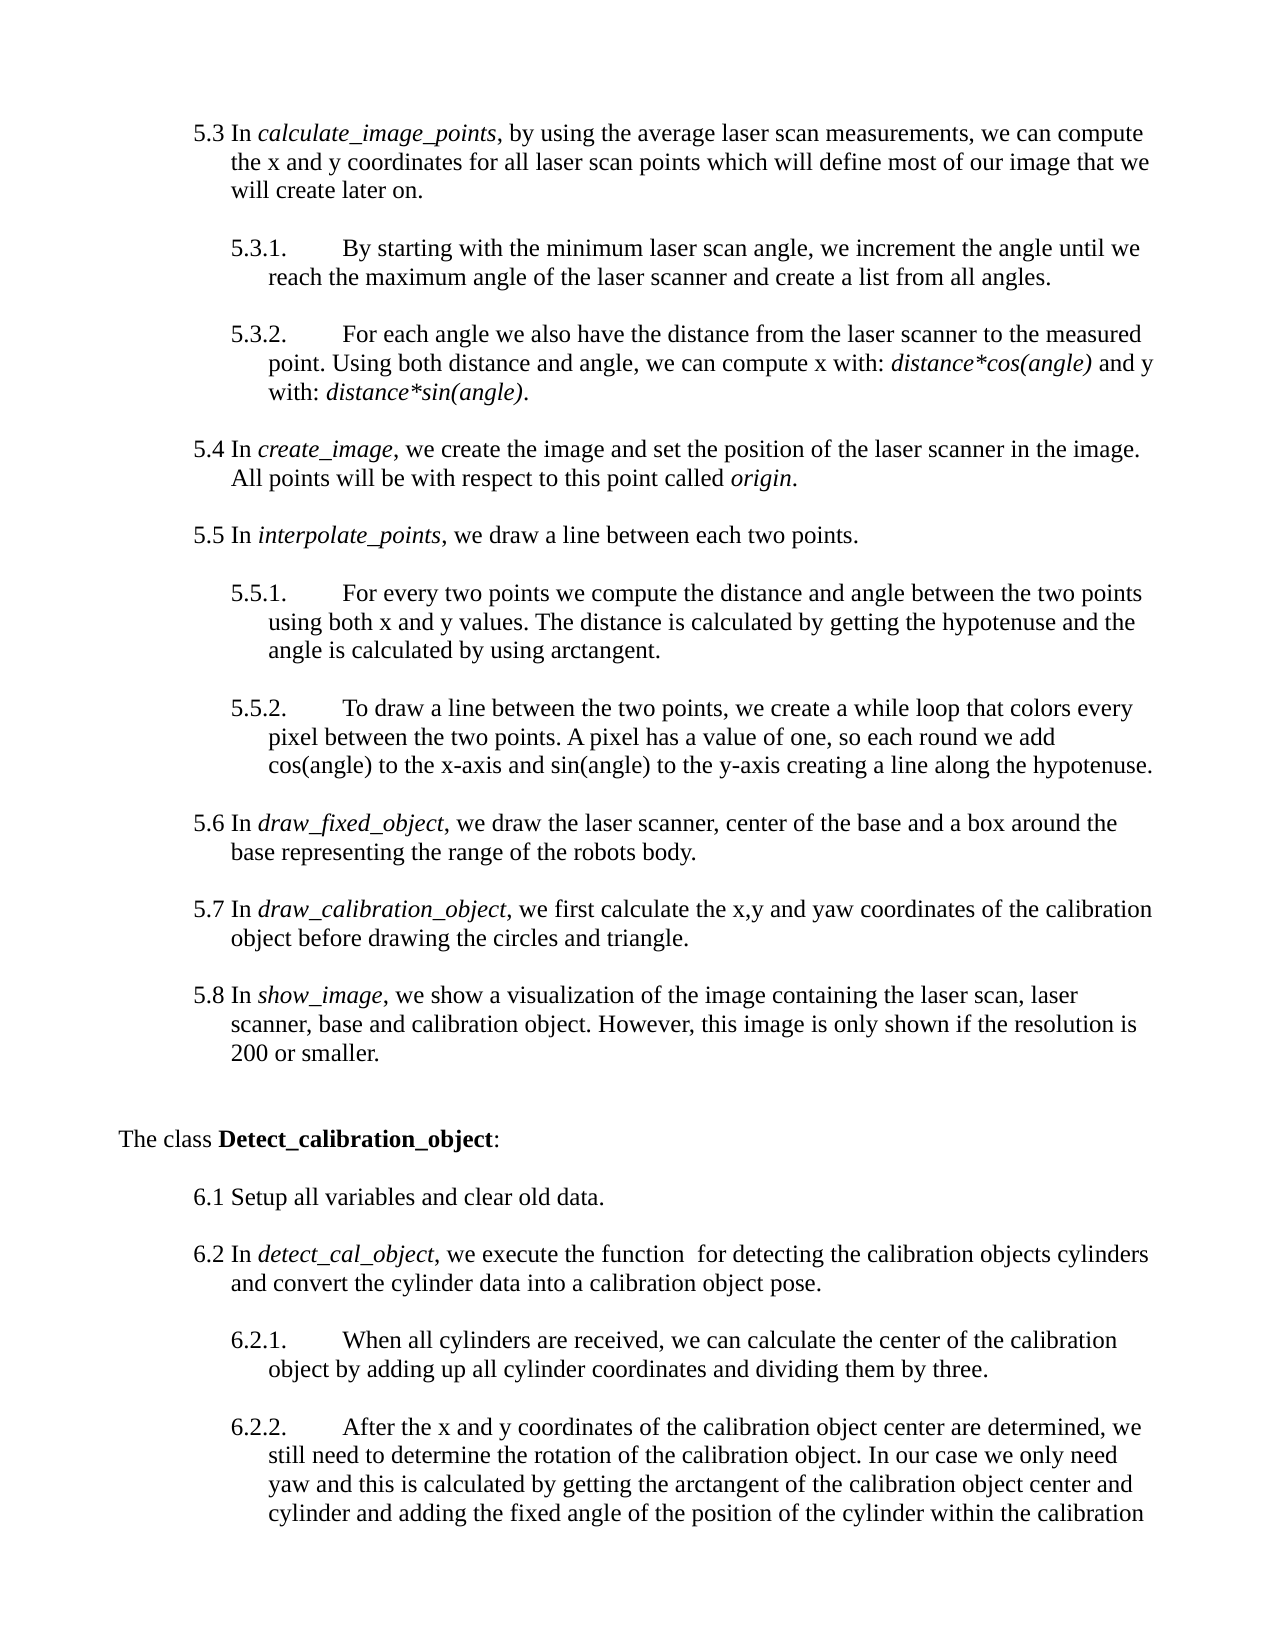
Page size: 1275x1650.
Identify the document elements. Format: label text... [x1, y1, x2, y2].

list After the x and y coordinates of the calibration object center are determined, we still need to determine the rotation of the calibration object. In our case we only need yaw and this is calculated by getting the arctangent of the calibration object center and cylinder and adding the fixed angle of the position of the cylinder within the calibration [231, 1412, 1157, 1527]
list In detect_cal_object, we execute the function for detecting the calibration objects cylinders and convert the cylinder data into a calibration object pose. [193, 1239, 1157, 1297]
list For each angle we also have the distance from the laser scanner to the measured point. Using both distance and angle, we can compute x with: distance*cos(angle) and y with: distance*sin(angle). [231, 319, 1157, 406]
list In calculate_image_points, by using the average laser scan measurements, we can compute the x and y coordinates for all laser scan points which will define most of our image that we will create later on. [193, 118, 1157, 204]
list By starting with the minimum laser scan angle, we increment the angle until we reach the maximum angle of the laser scanner and create a list from all angles. [231, 233, 1157, 291]
list For every two points we compute the distance and angle between the two points using both x and y values. The distance is calculated by getting the hypotenuse and the angle is calculated by using arctangent. [231, 578, 1157, 664]
list In draw_calibration_object, we first calculate the x,y and yaw coordinates of the calibration object before drawing the circles and triangle. [193, 894, 1157, 952]
list To draw a line between the two points, we create a while loop that colors every pixel between the two points. A pixel has a value of one, so each round we add cos(angle) to the x-axis and sin(angle) to the y-axis creating a line along the hypotenuse. [231, 693, 1157, 779]
list In draw_fixed_object, we draw the laser scanner, center of the base and a box around the base representing the range of the robots body. [193, 808, 1157, 866]
list When all cylinders are received, we can calculate the center of the calibration object by adding up all cylinder coordinates and dividing them by three. [231, 1326, 1157, 1383]
list In create_image, we create the image and set the position of the laser scanner in the image. All points will be with respect to this point called origin. [193, 434, 1157, 492]
list Setup all variables and clear old data. [193, 1182, 1157, 1211]
list In show_image, we show a visualization of the image containing the laser scan, laser scanner, base and calibration object. However, this image is only shown if the resolution is 200 or smaller. [193, 981, 1157, 1067]
text The class Detect_calibration_object: [118, 1124, 1157, 1153]
list In interpolate_points, we draw a line between each two points. [193, 521, 1157, 549]
